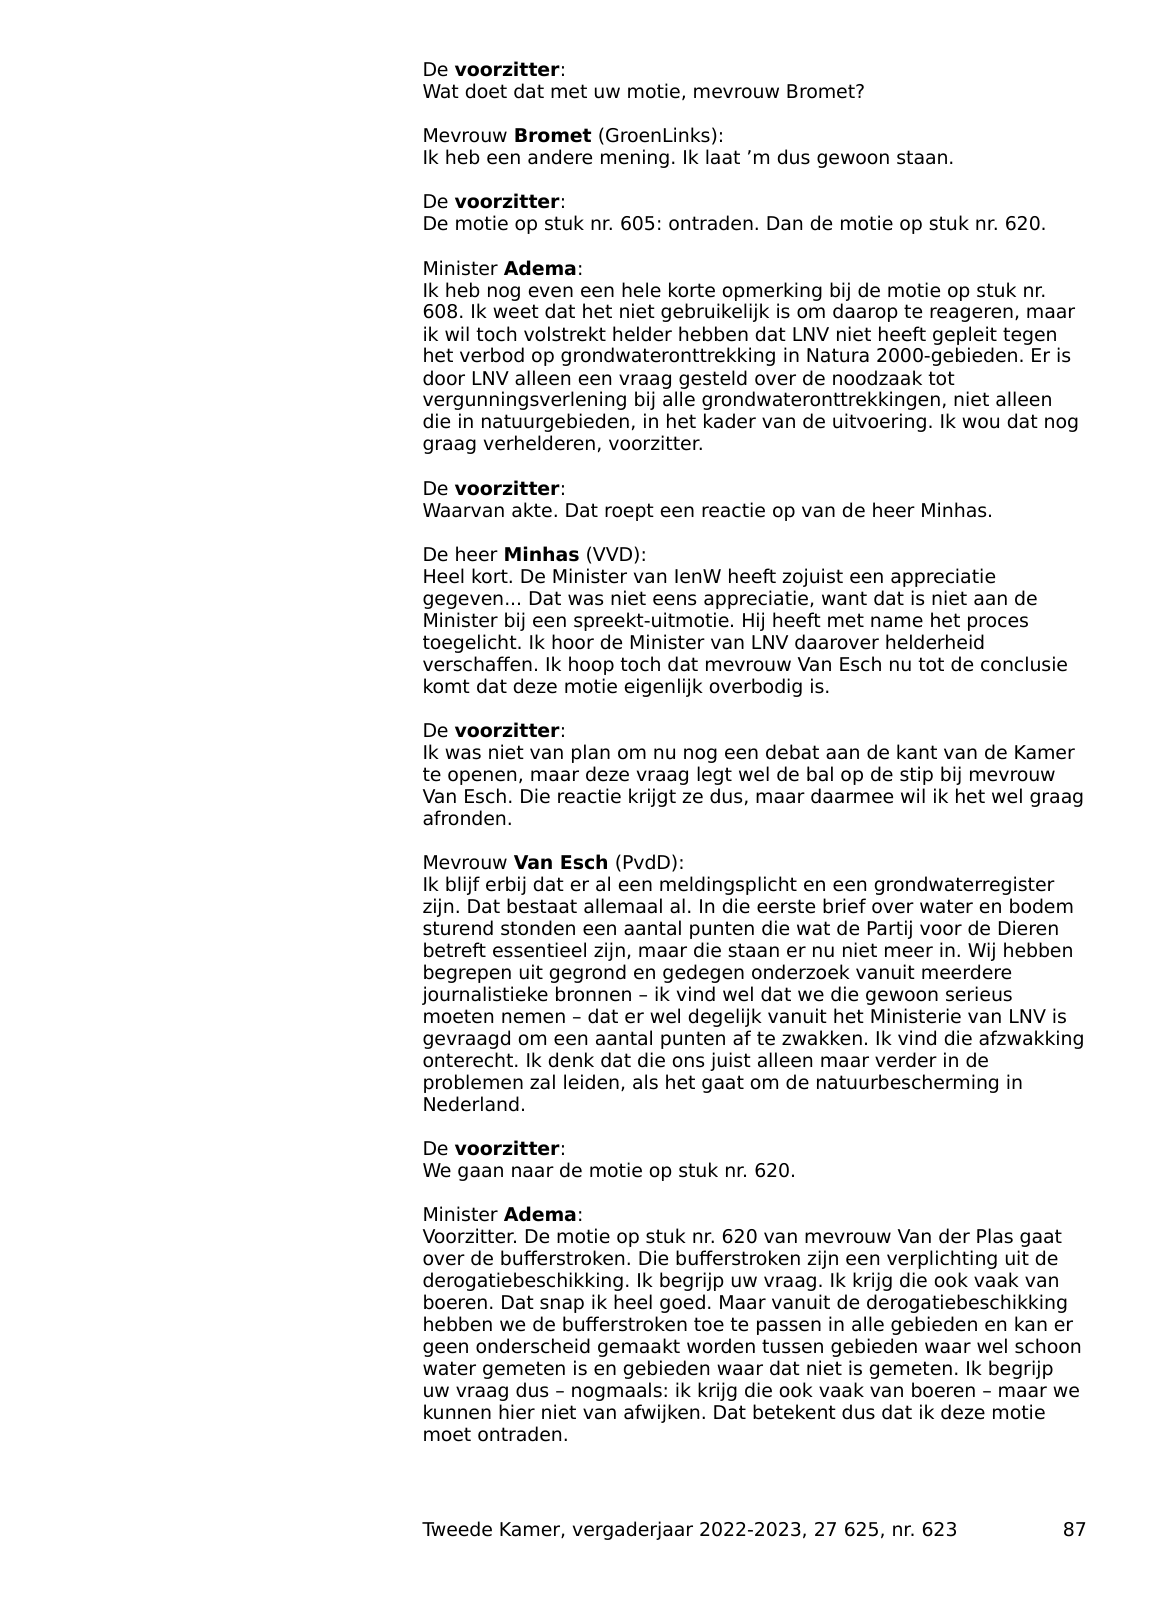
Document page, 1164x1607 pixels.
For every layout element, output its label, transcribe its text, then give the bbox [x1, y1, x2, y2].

text Ik heb een andere mening. Ik laat ’m dus gewoon staan. [422, 147, 1087, 169]
text Ik was niet van plan om nu nog een debat aan de kant van de Kamer te openen, maar deze vraag legt wel de bal op de stip bij mevrouw Van Esch. Die reactie krijgt ze dus, maar daarmee wil ik het wel graag afronden. [422, 742, 1087, 829]
text De motie op stuk nr. 605: ontraden. Dan de motie op stuk nr. 620. [422, 213, 1087, 235]
text De voorzitter: [422, 191, 1087, 213]
text Wat doet dat met uw motie, mevrouw Bromet? [422, 81, 1087, 103]
text Ik blijf erbij dat er al een meldingsplicht en een grondwaterregister zijn. Dat bestaat allemaal al. In die eerste brief over water en bodem sturend stonden een aantal punten die wat de Partij voor de Dieren betreft essentieel zijn, maar die staan er nu niet meer in. Wij hebben begrepen uit gegrond en gedegen onderzoek vanuit meerdere journalistieke bronnen – ik vind wel dat we die gewoon serieus moeten nemen – dat er wel degelijk vanuit het Ministerie van LNV is gevraagd om een aantal punten af te zwakken. Ik vind die afzwakking onterecht. Ik denk dat die ons juist alleen maar verder in de problemen zal leiden, als het gaat om de natuurbescherming in Nederland. [422, 874, 1087, 1116]
text De heer Minhas (VVD): [422, 544, 1087, 566]
text De voorzitter: [422, 59, 1087, 81]
text De voorzitter: [422, 720, 1087, 742]
text Ik heb nog even een hele korte opmerking bij de motie op stuk nr. 608. Ik weet dat het niet gebruikelijk is om daarop te reageren, maar ik wil toch volstrekt helder hebben dat LNV niet heeft gepleit tegen het verbod op grondwateronttrekking in Natura 2000-gebieden. Er is door LNV alleen een vraag gesteld over de noodzaak tot vergunningsverlening bij alle grondwateronttrekkingen, niet alleen die in natuurgebieden, in het kader van de uitvoering. Ik wou dat nog graag verhelderen, voorzitter. [422, 279, 1087, 455]
text Minister Adema: [422, 1204, 1087, 1226]
text Mevrouw Bromet (GroenLinks): [422, 125, 1087, 147]
text Waarvan akte. Dat roept een reactie op van de heer Minhas. [422, 499, 1087, 521]
text De voorzitter: [422, 477, 1087, 499]
text Minister Adema: [422, 257, 1087, 279]
text We gaan naar de motie op stuk nr. 620. [422, 1160, 1087, 1182]
text De voorzitter: [422, 1138, 1087, 1160]
text Voorzitter. De motie op stuk nr. 620 van mevrouw Van der Plas gaat over de bufferstroken. Die bufferstroken zijn een verplichting uit de derogatiebeschikking. Ik begrijp uw vraag. Ik krijg die ook vaak van boeren. Dat snap ik heel goed. Maar vanuit de derogatiebeschikking hebben we de bufferstroken toe te passen in alle gebieden en kan er geen onderscheid gemaakt worden tussen gebieden waar wel schoon water gemeten is en gebieden waar dat niet is gemeten. Ik begrijp uw vraag dus – nogmaals: ik krijg die ook vaak van boeren – maar we kunnen hier niet van afwijken. Dat betekent dus dat ik deze motie moet ontraden. [422, 1226, 1087, 1446]
text Mevrouw Van Esch (PvdD): [422, 852, 1087, 874]
text Heel kort. De Minister van IenW heeft zojuist een appreciatie gegeven... Dat was niet eens appreciatie, want dat is niet aan de Minister bij een spreekt-uitmotie. Hij heeft met name het proces toegelicht. Ik hoor de Minister van LNV daarover helderheid verschaffen. Ik hoop toch dat mevrouw Van Esch nu tot de conclusie komt dat deze motie eigenlijk overbodig is. [422, 566, 1087, 697]
